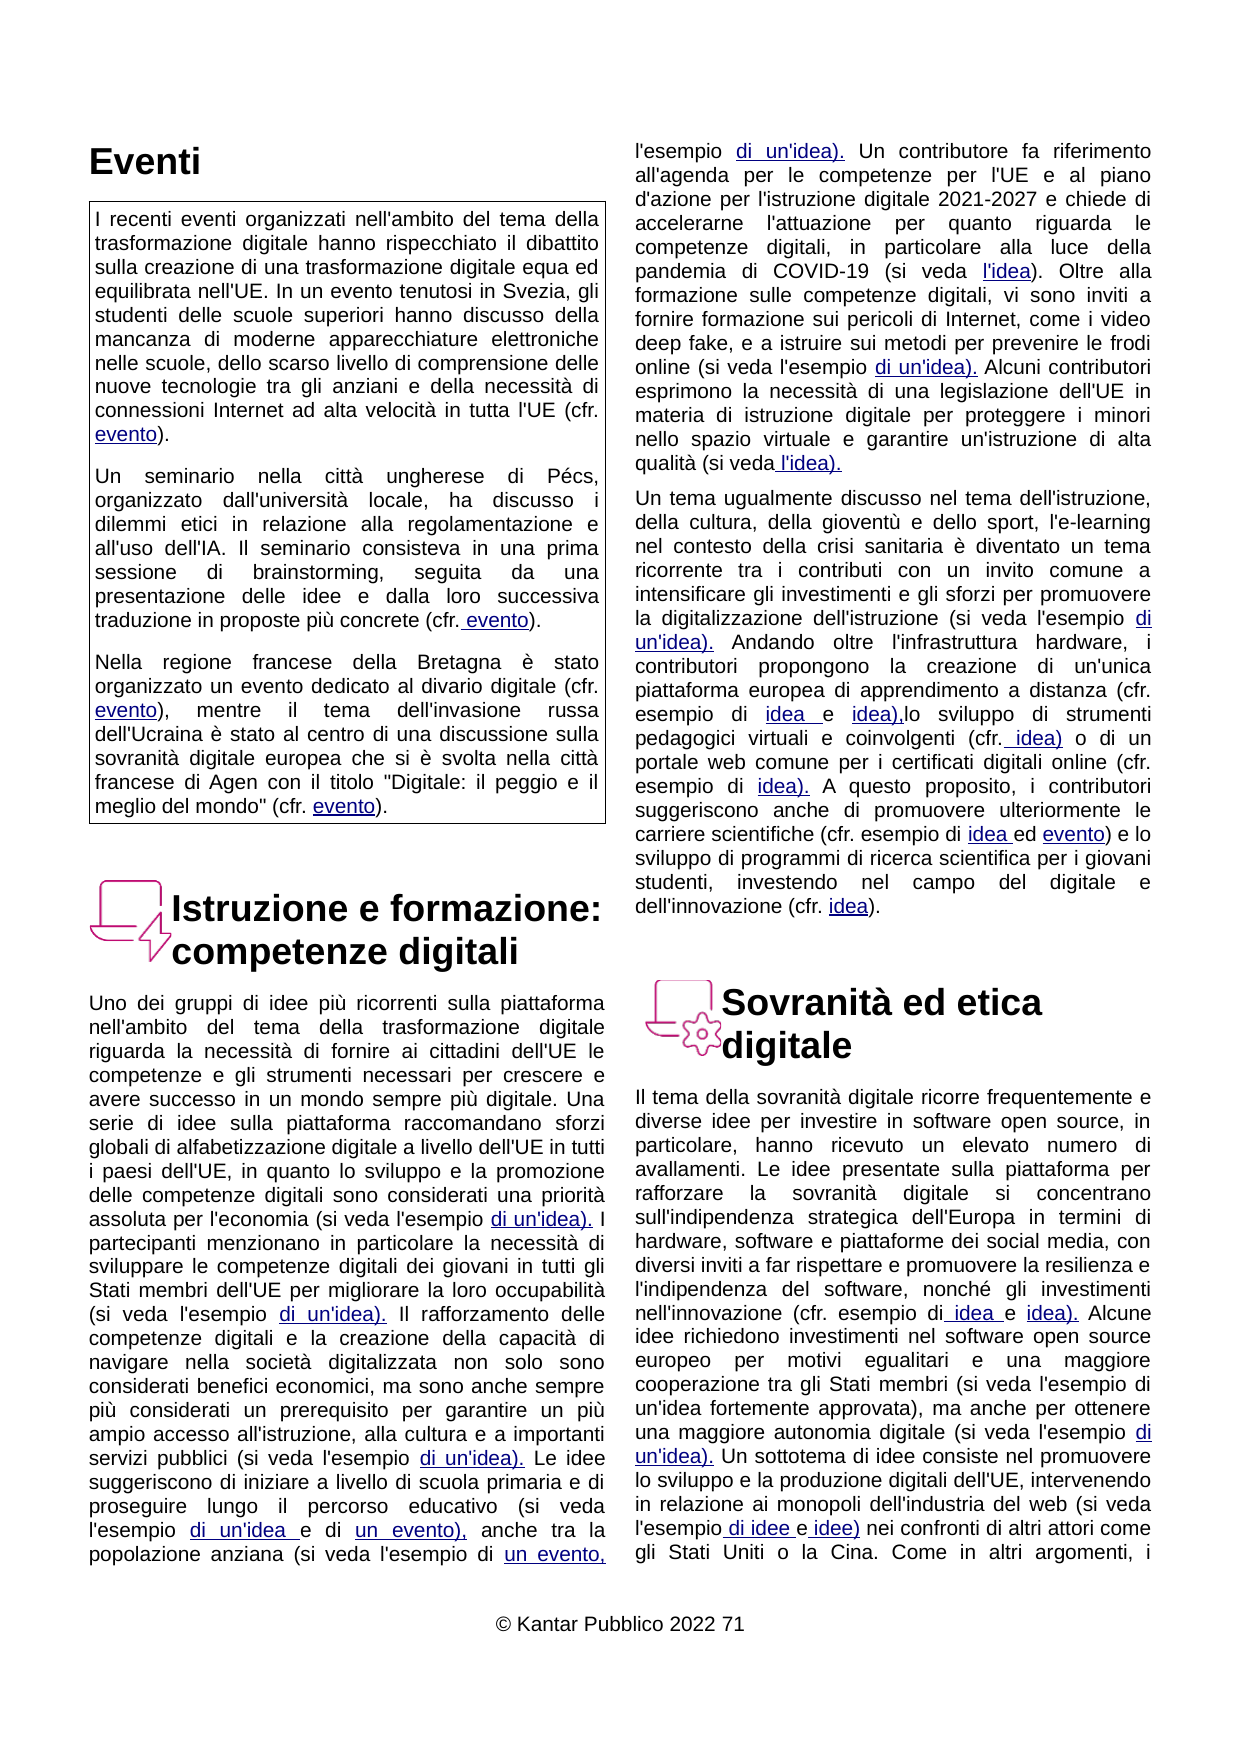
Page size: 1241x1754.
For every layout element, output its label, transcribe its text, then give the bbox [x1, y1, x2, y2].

picture [89, 880, 172, 962]
picture [645, 980, 722, 1056]
text Un seminario nella città ungherese di Pécs, organizzato dall'università locale, ha discusso i dilemmi etici in relazione alla regolamentazione e all'uso dell'IA. Il seminario consisteva in una prima sessione di brainstorming, seguita da una presentazione delle idee e dalla loro successiva traduzione in proposte più concrete (cfr. evento). [90, 458, 605, 638]
text Il tema della sovranità digitale ricorre frequentemente e diverse idee per investire in software open source, in particolare, hanno ricevuto un elevato numero di avallamenti. Le idee presentate sulla piattaforma per rafforzare la sovranità digitale si concentrano sull'indipendenza strategica dell'Europa in termini di hardware, software e piattaforme dei social media, con diversi inviti a far rispettare e promuovere la resilienza e l'indipendenza del software, nonché gli investimenti nell'innovazione (cfr. esempio di idea e idea). Alcune idee richiedono investimenti nel software open source europeo per motivi egualitari e una maggiore cooperazione tra gli Stati membri (si veda l'esempio di un'idea fortemente approvata), ma anche per ottenere una maggiore autonomia digitale (si veda l'esempio di un'idea). Un sottotema di idee consiste nel promuovere lo sviluppo e la produzione digitali dell'UE, intervenendo in relazione ai monopoli dell'industria del web (si veda l'esempio di idee e idee) nei confronti di altri attori come gli Stati Uniti o la Cina. Come in altri argomenti, i [635, 1085, 1152, 1564]
text Uno dei gruppi di idee più ricorrenti sulla piattaforma nell'ambito del tema della trasformazione digitale riguarda la necessità di fornire ai cittadini dell'UE le competenze e gli strumenti necessari per crescere e avere successo in un mondo sempre più digitale. Una serie di idee sulla piattaforma raccomandano sforzi globali di alfabetizzazione digitale a livello dell'UE in tutti i paesi dell'UE, in quanto lo sviluppo e la promozione delle competenze digitali sono considerati una priorità assoluta per l'economia (si veda l'esempio di un'idea). I partecipanti menzionano in particolare la necessità di sviluppare le competenze digitali dei giovani in tutti gli Stati membri dell'UE per migliorare la loro occupabilità (si veda l'esempio di un'idea). Il rafforzamento delle competenze digitali e la creazione della capacità di navigare nella società digitalizzata non solo sono considerati benefici economici, ma sono anche sempre più considerati un prerequisito per garantire un più ampio accesso all'istruzione, alla cultura e a importanti servizi pubblici (si veda l'esempio di un'idea). Le idee suggeriscono di iniziare a livello di scuola primaria e di proseguire lungo il percorso educativo (si veda l'esempio di un'idea e di un evento), anche tra la popolazione anziana (si veda l'esempio di un evento, [88, 991, 605, 1566]
subtitle Eventi [88, 139, 605, 182]
text Nella regione francese della Bretagna è stato organizzato un evento dedicato al divario digitale (cfr. evento), mentre il tema dell'invasione russa dell'Ucraina è stato al centro di una discussione sulla sovranità digitale europea che si è svolta nella città francese di Agen con il titolo "Digitale: il peggio e il meglio del mondo" (cfr. evento). [90, 644, 605, 823]
text Un tema ugualmente discusso nel tema dell'istruzione, della cultura, della gioventù e dello sport, l'e-learning nel contesto della crisi sanitaria è diventato un tema ricorrente tra i contributi con un invito comune a intensificare gli investimenti e gli sforzi per promuovere la digitalizzazione dell'istruzione (si veda l'esempio di un'idea). Andando oltre l'infrastruttura hardware, i contributori propongono la creazione di un'unica piattaforma europea di apprendimento a distanza (cfr. esempio di idea e idea),lo sviluppo di strumenti pedagogici virtuali e coinvolgenti (cfr. idea) o di un portale web comune per i certificati digitali online (cfr. esempio di idea). A questo proposito, i contributori suggeriscono anche di promuovere ulteriormente le carriere scientifiche (cfr. esempio di idea ed evento) e lo sviluppo di programmi di ricerca scientifica per i giovani studenti, investendo nel campo del digitale e dell'innovazione (cfr. idea). [635, 486, 1152, 917]
text l'esempio di un'idea). Un contributore fa riferimento all'agenda per le competenze per l'UE e al piano d'azione per l'istruzione digitale 2021-2027 e chiede di accelerarne l'attuazione per quanto riguarda le competenze digitali, in particolare alla luce della pandemia di COVID-19 (si veda l'idea). Oltre alla formazione sulle competenze digitali, vi sono inviti a fornire formazione sui pericoli di Internet, come i video deep fake, e a istruire sui metodi per prevenire le frodi online (si veda l'esempio di un'idea). Alcuni contributori esprimono la necessità di una legislazione dell'UE in materia di istruzione digitale per proteggere i minori nello spazio virtuale e garantire un'istruzione di alta qualità (si veda l'idea). [635, 139, 1152, 474]
text I recenti eventi organizzati nell'ambito del tema della trasformazione digitale hanno rispecchiato il dibattito sulla creazione di una trasformazione digitale equa ed equilibrata nell'UE. In un evento tenutosi in Svezia, gli studenti delle scuole superiori hanno discusso della mancanza di moderne apparecchiature elettroniche nelle scuole, dello scarso livello di comprensione delle nuove tecnologie tra gli anziani e della necessità di connessioni Internet ad alta velocità in tutta l'UE (cfr. evento). [90, 202, 605, 452]
subtitle Sovranità ed etica digitale [635, 980, 1152, 1066]
subtitle Istruzione e formazione: competenze digitali [88, 886, 605, 972]
